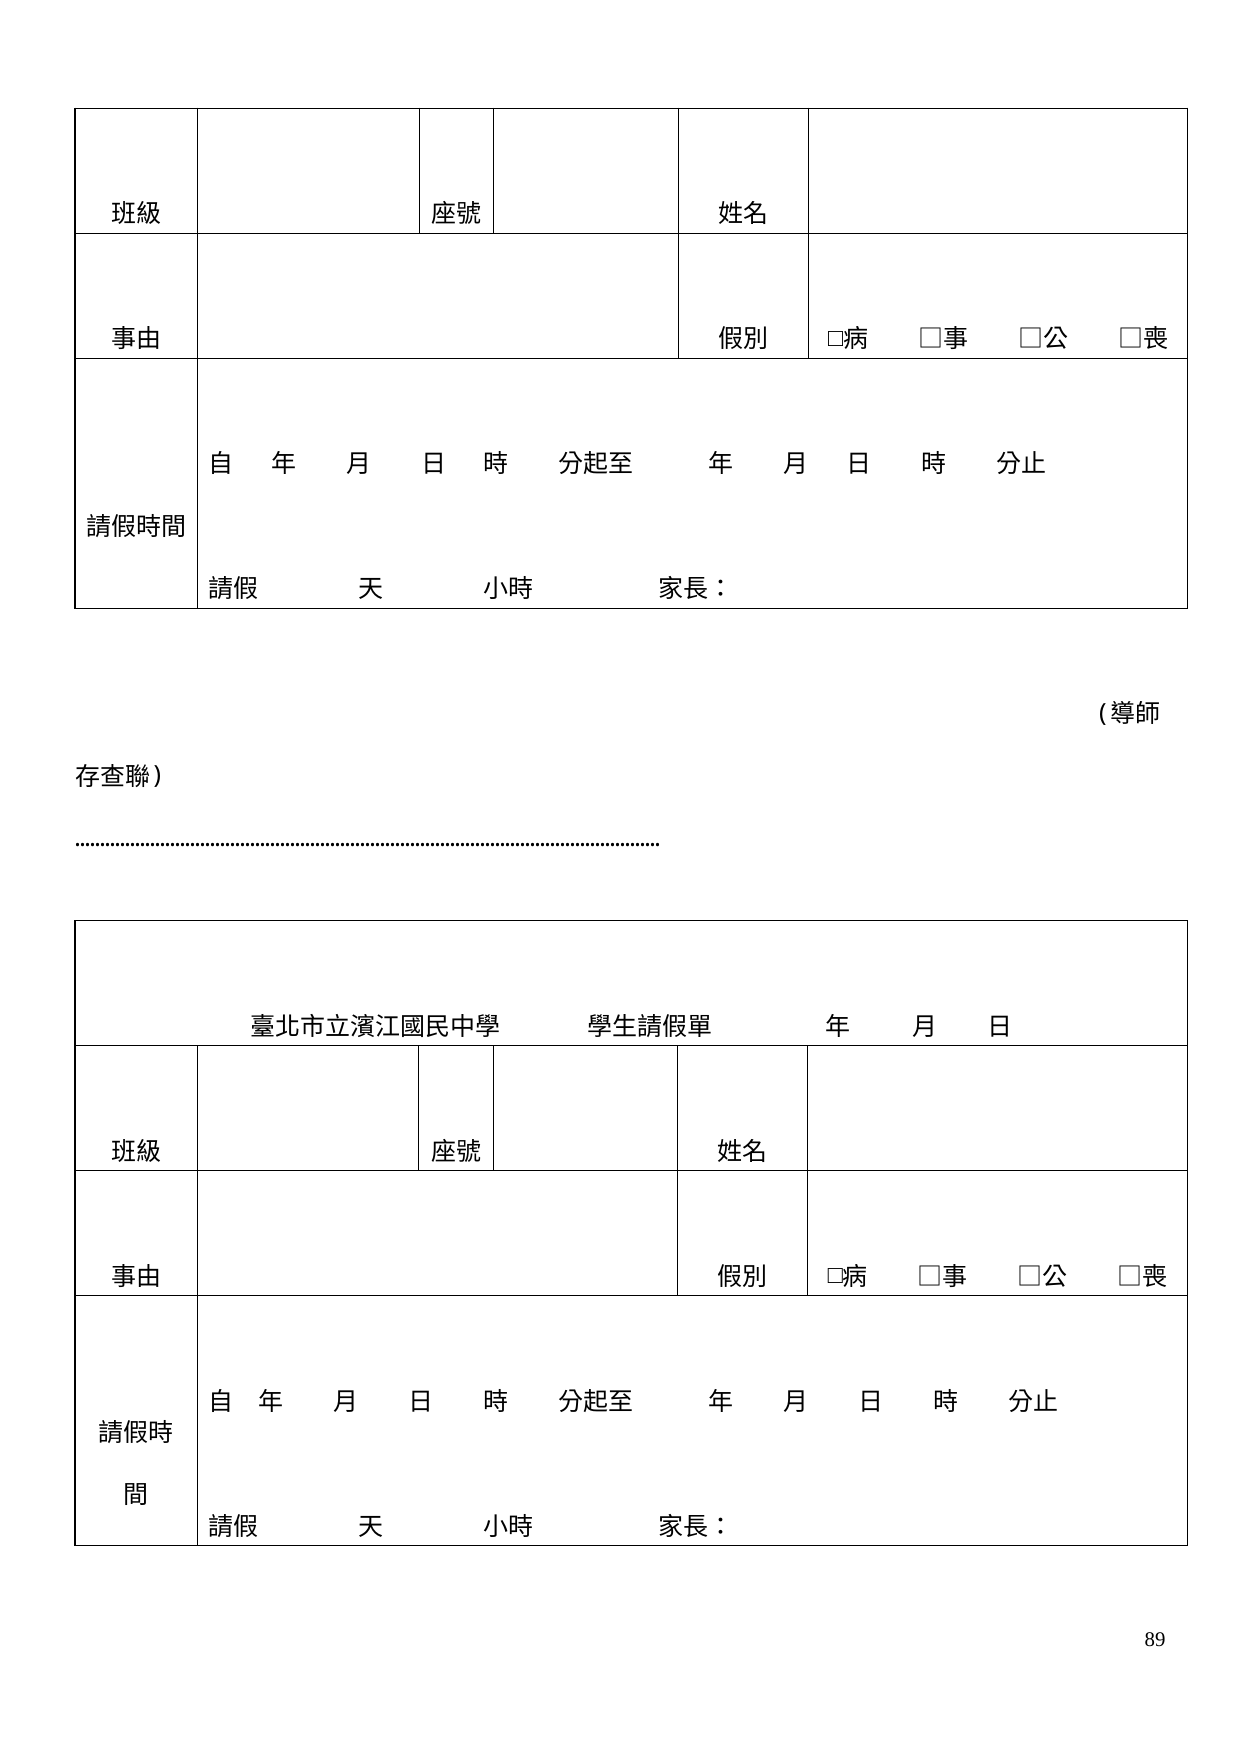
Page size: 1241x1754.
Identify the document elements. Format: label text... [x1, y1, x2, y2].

table_cell 請假時間 [76, 1296, 197, 1545]
table_cell [198, 234, 678, 358]
table_cell 事由 [76, 234, 197, 358]
table_cell 姓名 [679, 109, 808, 233]
table_cell 請假時間 [76, 359, 197, 608]
table_cell 自 年 月 日 時 分起至 年 月 日 時 分止 請假 天 小時 家長： [198, 1296, 1187, 1545]
table_cell □病 □事 □公 □喪 [809, 234, 1187, 358]
table_header 臺北市立濱江國民中學 學生請假單 年 月 日 [76, 921, 1187, 1045]
text (導師存查聯) [75, 670, 1165, 795]
table_cell 班級 [76, 1046, 197, 1170]
table_cell 座號 [420, 109, 493, 233]
table_cell 假別 [679, 234, 808, 358]
table_cell [494, 1046, 677, 1170]
table_cell 姓名 [678, 1046, 807, 1170]
table_cell 座號 [419, 1046, 493, 1170]
text ……………………………………………………………………………………………………… [75, 795, 1165, 858]
table_cell [198, 1046, 418, 1170]
table_cell [198, 109, 419, 233]
table_cell [808, 1046, 1187, 1170]
table_cell 假別 [678, 1171, 807, 1295]
table_cell 自 年 月 日 時 分起至 年 月 日 時 分止 請假 天 小時 家長： [198, 359, 1187, 608]
table_cell [494, 109, 678, 233]
table_cell [198, 1171, 677, 1295]
table_cell 班級 [76, 109, 197, 233]
table_cell [809, 109, 1187, 233]
table_cell 事由 [76, 1171, 197, 1295]
table_cell □病 □事 □公 □喪 [808, 1171, 1187, 1295]
